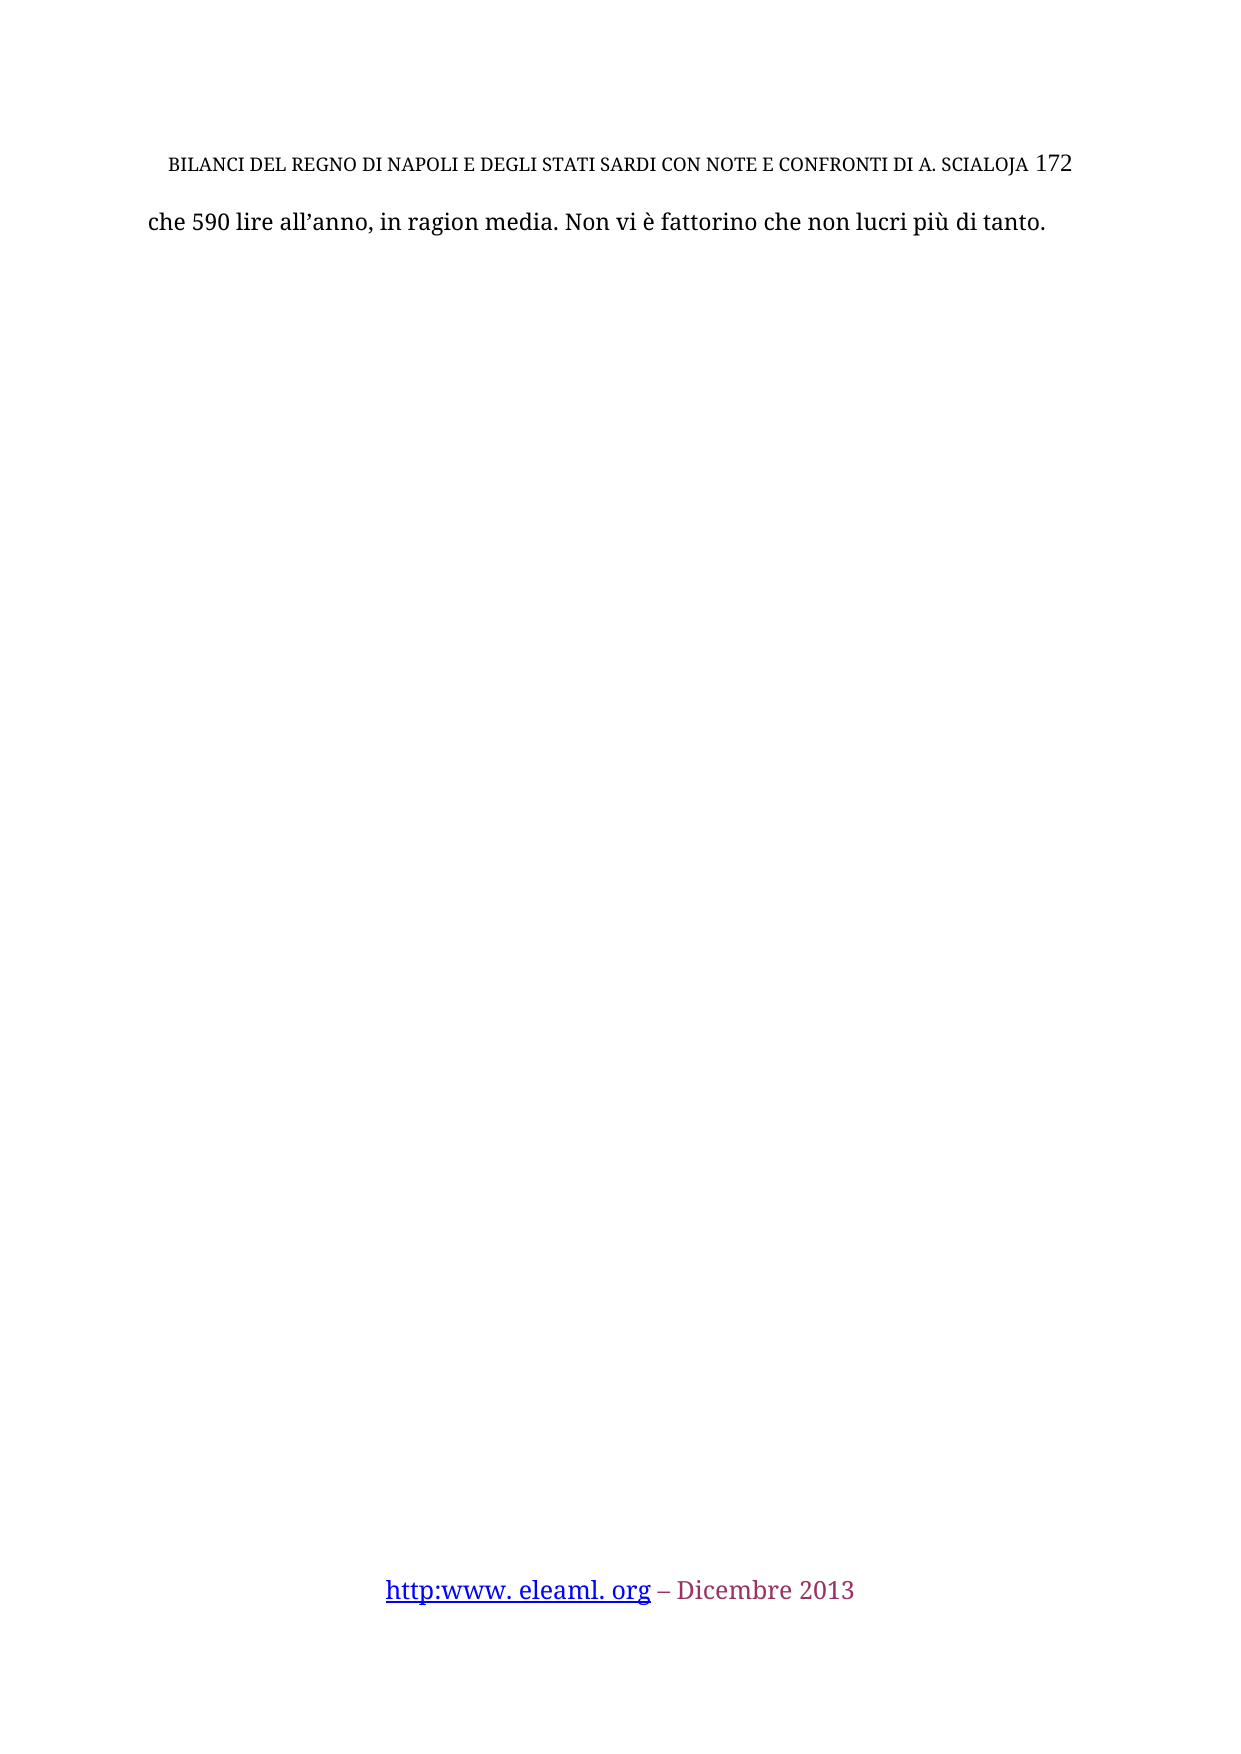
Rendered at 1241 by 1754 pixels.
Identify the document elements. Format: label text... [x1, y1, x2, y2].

text che 590 lire all’anno, in ragion media. Non vi è fattorino che non lucri più di tanto. [148, 206, 1093, 237]
